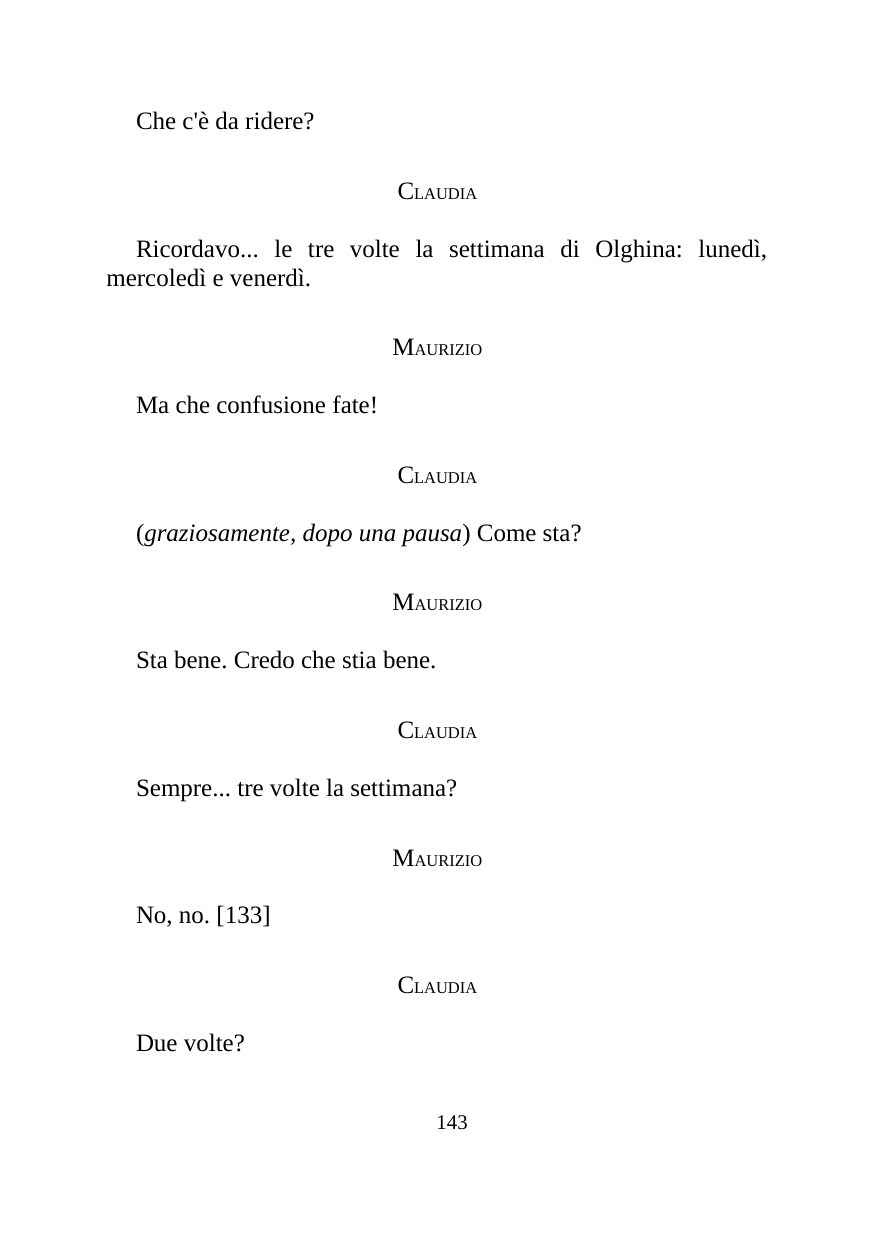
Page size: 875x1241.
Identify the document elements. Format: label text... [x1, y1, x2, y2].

text Ma che confusione fate! [106, 390, 768, 419]
text Sempre... tre volte la settimana? [106, 773, 768, 802]
text Claudia [106, 176, 768, 205]
text Claudia [106, 715, 768, 744]
text Maurizio [106, 332, 768, 361]
text Claudia [106, 460, 768, 489]
text Due volte? [106, 1028, 768, 1057]
text No, no. [133] [106, 901, 768, 929]
text Maurizio [106, 587, 768, 616]
text Maurizio [106, 843, 768, 871]
text (graziosamente, dopo una pausa) Come sta? [106, 518, 768, 547]
text Che c'è da ridere? [106, 106, 768, 135]
text Sta bene. Credo che stia bene. [106, 645, 768, 674]
text Claudia [106, 970, 768, 999]
text Ricordavo... le tre volte la settimana di Olghina: lunedì, mercoledì e venerdì. [106, 234, 768, 291]
